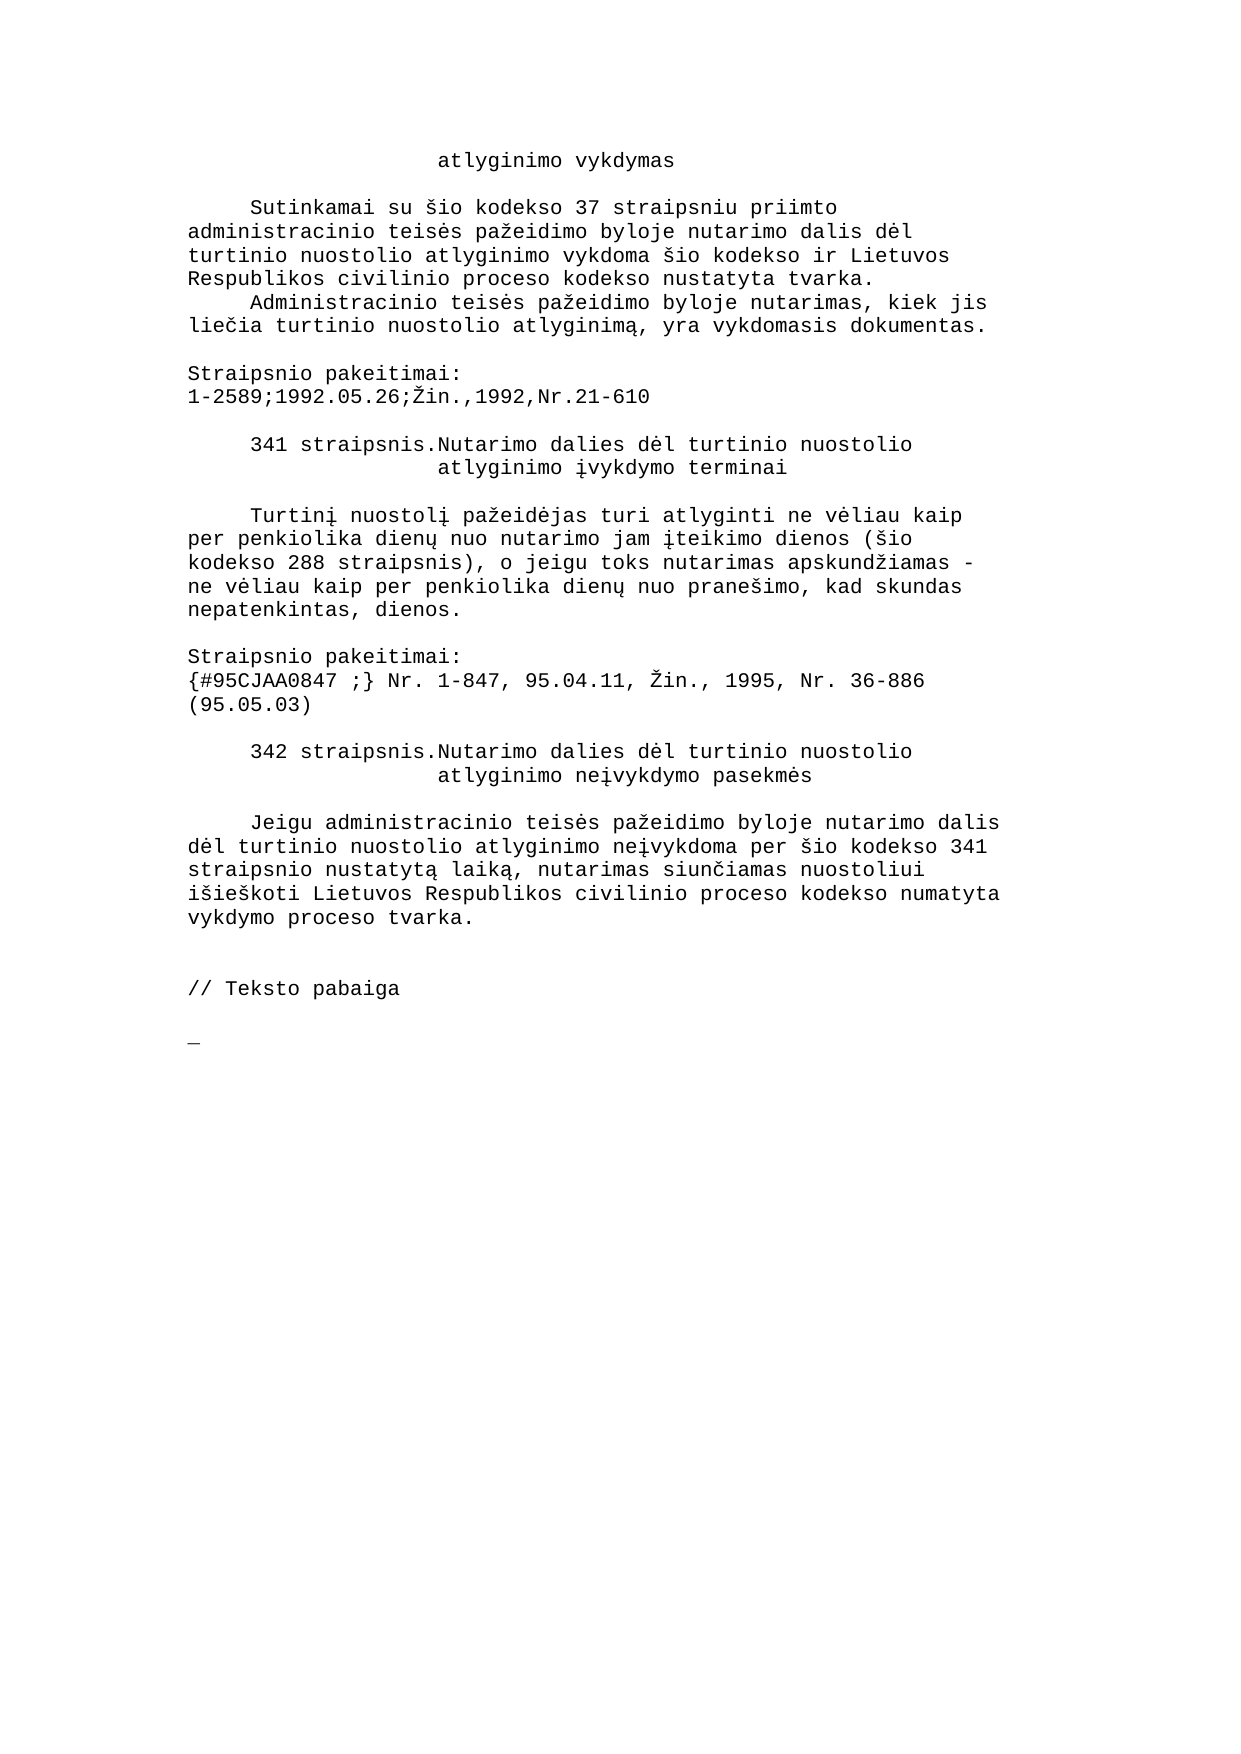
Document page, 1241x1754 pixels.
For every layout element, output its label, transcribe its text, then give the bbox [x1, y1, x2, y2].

text turtinio nuostolio atlyginimo vykdoma šio kodekso ir Lietuvos [187, 244, 1053, 268]
text ne vėliau kaip per penkiolika dienų nuo pranešimo, kad skundas [187, 576, 1053, 599]
text _ [187, 1025, 1053, 1048]
text dėl turtinio nuostolio atlyginimo neįvykdoma per šio kodekso 341 [187, 836, 1053, 859]
text kodekso 288 straipsnis), o jeigu toks nutarimas apskundžiamas - [187, 552, 1053, 576]
text Administracinio teisės pažeidimo byloje nutarimas, kiek jis [187, 292, 1053, 316]
text Jeigu administracinio teisės pažeidimo byloje nutarimo dalis [187, 812, 1053, 836]
text atlyginimo neįvykdymo pasekmės [187, 765, 1053, 788]
text 342 straipsnis.Nutarimo dalies dėl turtinio nuostolio [187, 741, 1053, 765]
text {#95CJAA0847 ;} Nr. 1-847, 95.04.11, Žin., 1995, Nr. 36-886 (95.05.03) [187, 670, 1053, 717]
text Turtinį nuostolį pažeidėjas turi atlyginti ne vėliau kaip [187, 505, 1053, 528]
text liečia turtinio nuostolio atlyginimą, yra vykdomasis dokumentas. [187, 316, 1053, 339]
text per penkiolika dienų nuo nutarimo jam įteikimo dienos (šio [187, 528, 1053, 552]
text straipsnio nustatytą laiką, nutarimas siunčiamas nuostoliui [187, 859, 1053, 883]
text nepatenkintas, dienos. [187, 599, 1053, 623]
text vykdymo proceso tvarka. [187, 907, 1053, 930]
text 1-2589;1992.05.26;Žin.,1992,Nr.21-610 [187, 386, 1053, 410]
text Straipsnio pakeitimai: [187, 363, 1053, 386]
text Straipsnio pakeitimai: [187, 647, 1053, 670]
text atlyginimo įvykdymo terminai [187, 457, 1053, 481]
text atlyginimo vykdymas [187, 150, 1053, 174]
text 341 straipsnis.Nutarimo dalies dėl turtinio nuostolio [187, 434, 1053, 457]
text // Teksto pabaiga [187, 978, 1053, 1001]
text Respublikos civilinio proceso kodekso nustatyta tvarka. [187, 268, 1053, 292]
text administracinio teisės pažeidimo byloje nutarimo dalis dėl [187, 221, 1053, 244]
text išieškoti Lietuvos Respublikos civilinio proceso kodekso numatyta [187, 883, 1053, 907]
text Sutinkamai su šio kodekso 37 straipsniu priimto [187, 197, 1053, 221]
